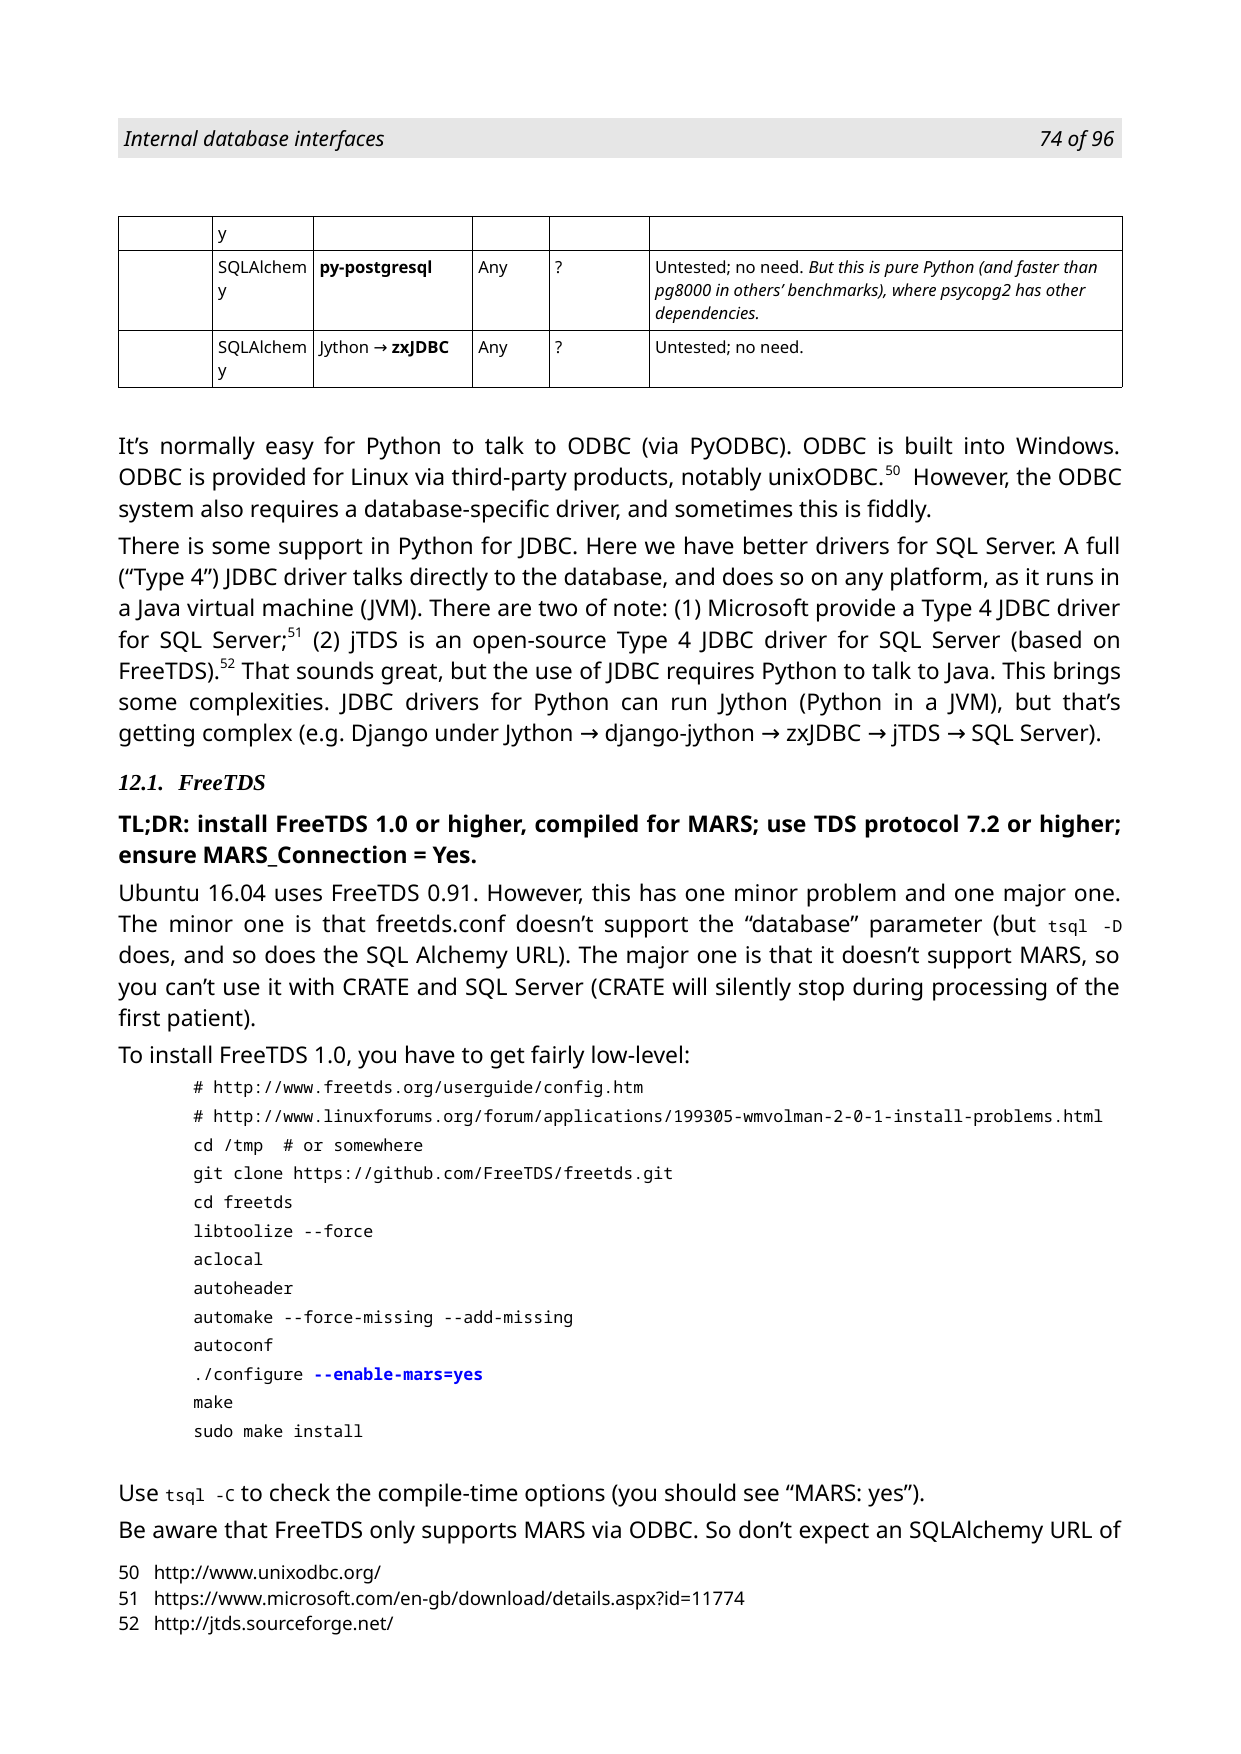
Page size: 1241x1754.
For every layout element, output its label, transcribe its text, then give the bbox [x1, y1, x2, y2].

table_cell SQLAlchemy [213, 251, 313, 330]
text libtoolize --force [118, 1219, 1122, 1242]
table_cell [119, 217, 212, 250]
table_cell Jython → zxJDBC [314, 331, 472, 387]
table_cell [314, 217, 472, 250]
text sudo make install [118, 1420, 1122, 1442]
text # http://www.freetds.org/userguide/config.htm [118, 1076, 1122, 1099]
text cd freetds [118, 1191, 1122, 1213]
table_cell Any [473, 331, 549, 387]
table_cell [473, 217, 549, 250]
text http://www.unixodbc.org/ [118, 1559, 1122, 1585]
text TL;DR: install FreeTDS 1.0 or higher, compiled for MARS; use TDS protocol 7.2 or higher; ensure MARS_Connection = Yes. [118, 808, 1122, 871]
text http://jtds.sourceforge.net/ [118, 1610, 1122, 1636]
text autoconf [118, 1334, 1122, 1357]
text aclocal [118, 1248, 1122, 1271]
text make [118, 1391, 1122, 1414]
text Be aware that FreeTDS only supports MARS via ODBC. So don’t expect an SQLAlchemy URL of [118, 1514, 1122, 1546]
table_cell Any [473, 251, 549, 330]
text Ubuntu 16.04 uses FreeTDS 0.91. However, this has one minor problem and one major one. The minor one is that freetds.conf doesn’t support the “database” parameter (but tsql -D does, and so does the SQL Alchemy URL). The major one is that it doesn’t support MARS, so you can’t use it with CRATE and SQL Server (CRATE will silently stop during processing of the first patient). [118, 877, 1122, 1033]
table_cell ? [550, 251, 649, 330]
table_cell Untested; no need. But this is pure Python (and faster than pg8000 in others’ benchmarks), where psycopg2 has other dependencies. [650, 251, 1122, 330]
table_cell [119, 251, 212, 330]
table_cell y [213, 217, 313, 250]
table_cell [650, 217, 1122, 250]
table_cell ? [550, 331, 649, 387]
text # http://www.linuxforums.org/forum/applications/199305-wmvolman-2-0-1-install-problems.html [118, 1105, 1122, 1127]
table_cell [119, 331, 212, 387]
text There is some support in Python for JDBC. Here we have better drivers for SQL Server. A full (“Type 4”) JDBC driver talks directly to the database, and does so on any platform, as it runs in a Java virtual machine (JVM). There are two of note: (1) Microsoft provide a Type 4 JDBC driver for SQL Server; (2) jTDS is an open-source Type 4 JDBC driver for SQL Server (based on FreeTDS). That sounds great, but the use of JDBC requires Python to talk to Java. This brings some complexities. JDBC drivers for Python can run Jython (Python in a JVM), but that’s getting complex (e.g. Django under Jython → django-jython → zxJDBC → jTDS → SQL Server). [118, 530, 1122, 748]
text autoheader [118, 1277, 1122, 1299]
table_cell py-postgresql [314, 251, 472, 330]
text It’s normally easy for Python to talk to ODBC (via PyODBC). ODBC is built into Windows. ODBC is provided for Linux via third-party products, notably unixODBC. However, the ODBC system also requires a database-specific driver, and sometimes this is fiddly. [118, 430, 1122, 524]
text automake --force-missing --add-missing [118, 1305, 1122, 1328]
table_cell Untested; no need. [650, 331, 1122, 387]
text https://www.microsoft.com/en-gb/download/details.aspx?id=11774 [118, 1585, 1122, 1610]
text git clone https://github.com/FreeTDS/freetds.git [118, 1162, 1122, 1185]
table_cell [550, 217, 649, 250]
table_cell SQLAlchemy [213, 331, 313, 387]
text cd /tmp # or somewhere [118, 1133, 1122, 1156]
subtitle FreeTDS [118, 769, 1122, 796]
text ./configure --enable-mars=yes [118, 1362, 1122, 1385]
text Use tsql -C to check the compile-time options (you should see “MARS: yes”). [118, 1477, 1122, 1508]
text To install FreeTDS 1.0, you have to get fairly low-level: [118, 1039, 1122, 1070]
